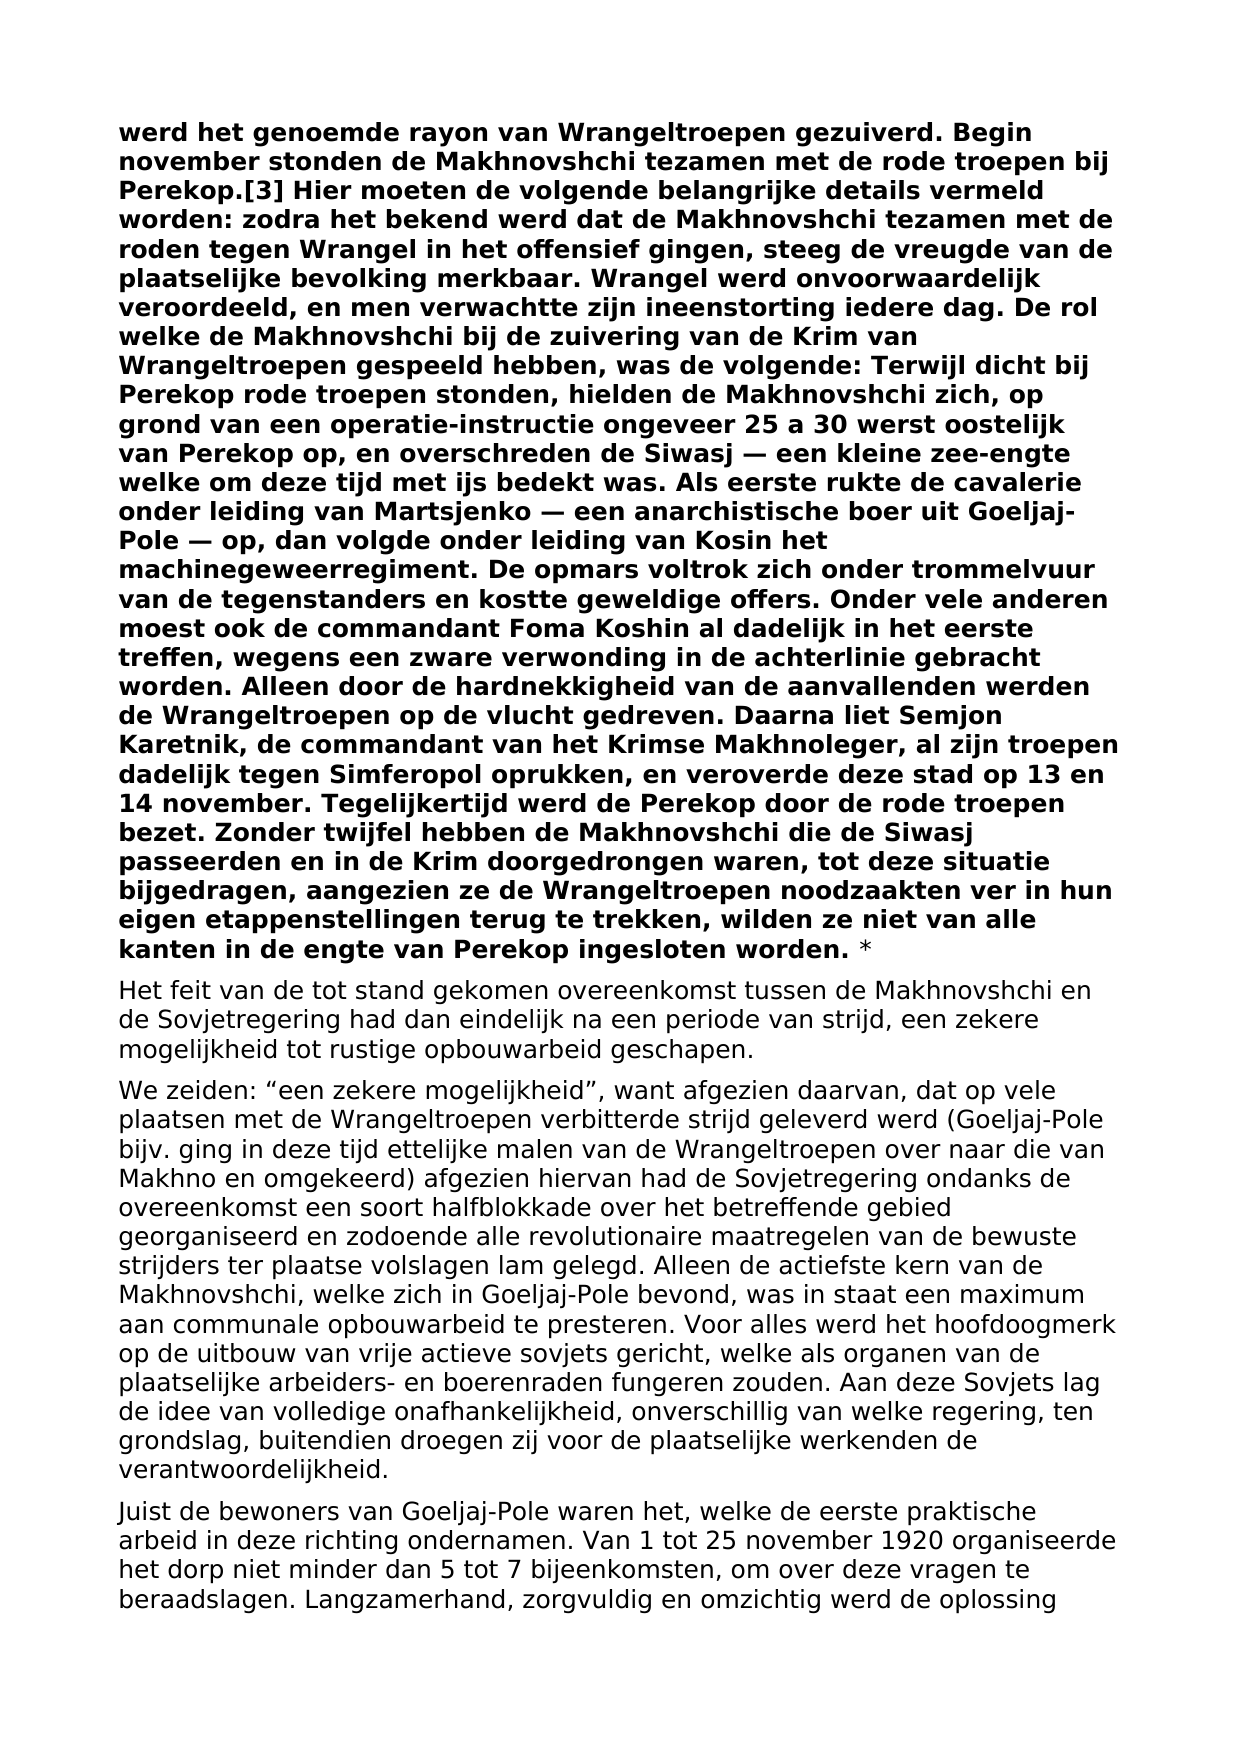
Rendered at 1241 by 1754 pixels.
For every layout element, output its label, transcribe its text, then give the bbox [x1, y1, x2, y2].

text Juist de bewoners van Goeljaj-Pole waren het, welke de eerste praktische arbeid in deze richting ondernamen. Van 1 tot 25 november 1920 organiseerde het dorp niet minder dan 5 tot 7 bijeenkomsten, om over deze vragen te beraadslagen. Langzamerhand, zorgvuldig en omzichtig werd de oplossing [118, 1497, 1122, 1614]
text Het feit van de tot stand gekomen overeenkomst tussen de Makhnovshchi en de Sovjetregering had dan eindelijk na een periode van strijd, een zekere mogelijkheid tot rustige opbouwarbeid geschapen. [118, 976, 1122, 1064]
text We zeiden: “een zekere mogelijkheid”, want afgezien daarvan, dat op vele plaatsen met de Wrangeltroepen verbitterde strijd geleverd werd (Goeljaj-Pole bijv. ging in deze tijd ettelijke malen van de Wrangeltroepen over naar die van Makhno en omgekeerd) afgezien hiervan had de Sovjetregering ondanks de overeenkomst een soort halfblokkade over het betreffende gebied georganiseerd en zodoende alle revolutionaire maatregelen van de bewuste strijders ter plaatse volslagen lam gelegd. Alleen de actiefste kern van de Makhnovshchi, welke zich in Goeljaj-Pole bevond, was in staat een maximum aan communale opbouwarbeid te presteren. Voor alles werd het hoofdoogmerk op de uitbouw van vrije actieve sovjets gericht, welke als organen van de plaatselijke arbeiders- en boerenraden fungeren zouden. Aan deze Sovjets lag de idee van volledige onafhankelijkheid, onverschillig van welke regering, ten grondslag, buitendien droegen zij voor de plaatselijke werkenden de verantwoordelijkheid. [118, 1076, 1122, 1485]
text werd het genoemde rayon van Wrangeltroepen gezuiverd. Begin november stonden de Makhnovshchi tezamen met de rode troepen bij Perekop.[3] Hier moeten de volgende belangrijke details vermeld worden: zodra het bekend werd dat de Makhnovshchi tezamen met de roden tegen Wrangel in het offensief gingen, steeg de vreugde van de plaatselijke bevolking merkbaar. Wrangel werd onvoorwaardelijk veroordeeld, en men verwachtte zijn ineenstorting iedere dag. De rol welke de Makhnovshchi bij de zuivering van de Krim van Wrangeltroepen gespeeld hebben, was de volgende: Terwijl dicht bij Perekop rode troepen stonden, hielden de Makhnovshchi zich, op grond van een operatie-instructie ongeveer 25 a 30 werst oostelijk van Perekop op, en overschreden de Siwasj — een kleine zee-engte welke om deze tijd met ijs bedekt was. Als eerste rukte de cavalerie onder leiding van Martsjenko — een anarchistische boer uit Goeljaj-Pole — op, dan volgde onder leiding van Kosin het machinegeweerregiment. De opmars voltrok zich onder trommelvuur van de tegenstanders en kostte geweldige offers. Onder vele anderen moest ook de commandant Foma Koshin al dadelijk in het eerste treffen, wegens een zware verwonding in de achterlinie gebracht worden. Alleen door de hardnekkigheid van de aanvallenden werden de Wrangeltroepen op de vlucht gedreven. Daarna liet Semjon Karetnik, de commandant van het Krimse Makhnoleger, al zijn troepen dadelijk tegen Simferopol oprukken, en veroverde deze stad op 13 en 14 november. Tegelijkertijd werd de Perekop door de rode troepen bezet. Zonder twijfel hebben de Makhnovshchi die de Siwasj passeerden en in de Krim doorgedrongen waren, tot deze situatie bijgedragen, aangezien ze de Wrangeltroepen noodzaakten ver in hun eigen etappenstellingen terug te trekken, wilden ze niet van alle kanten in de engte van Perekop ingesloten worden. * [118, 118, 1122, 964]
